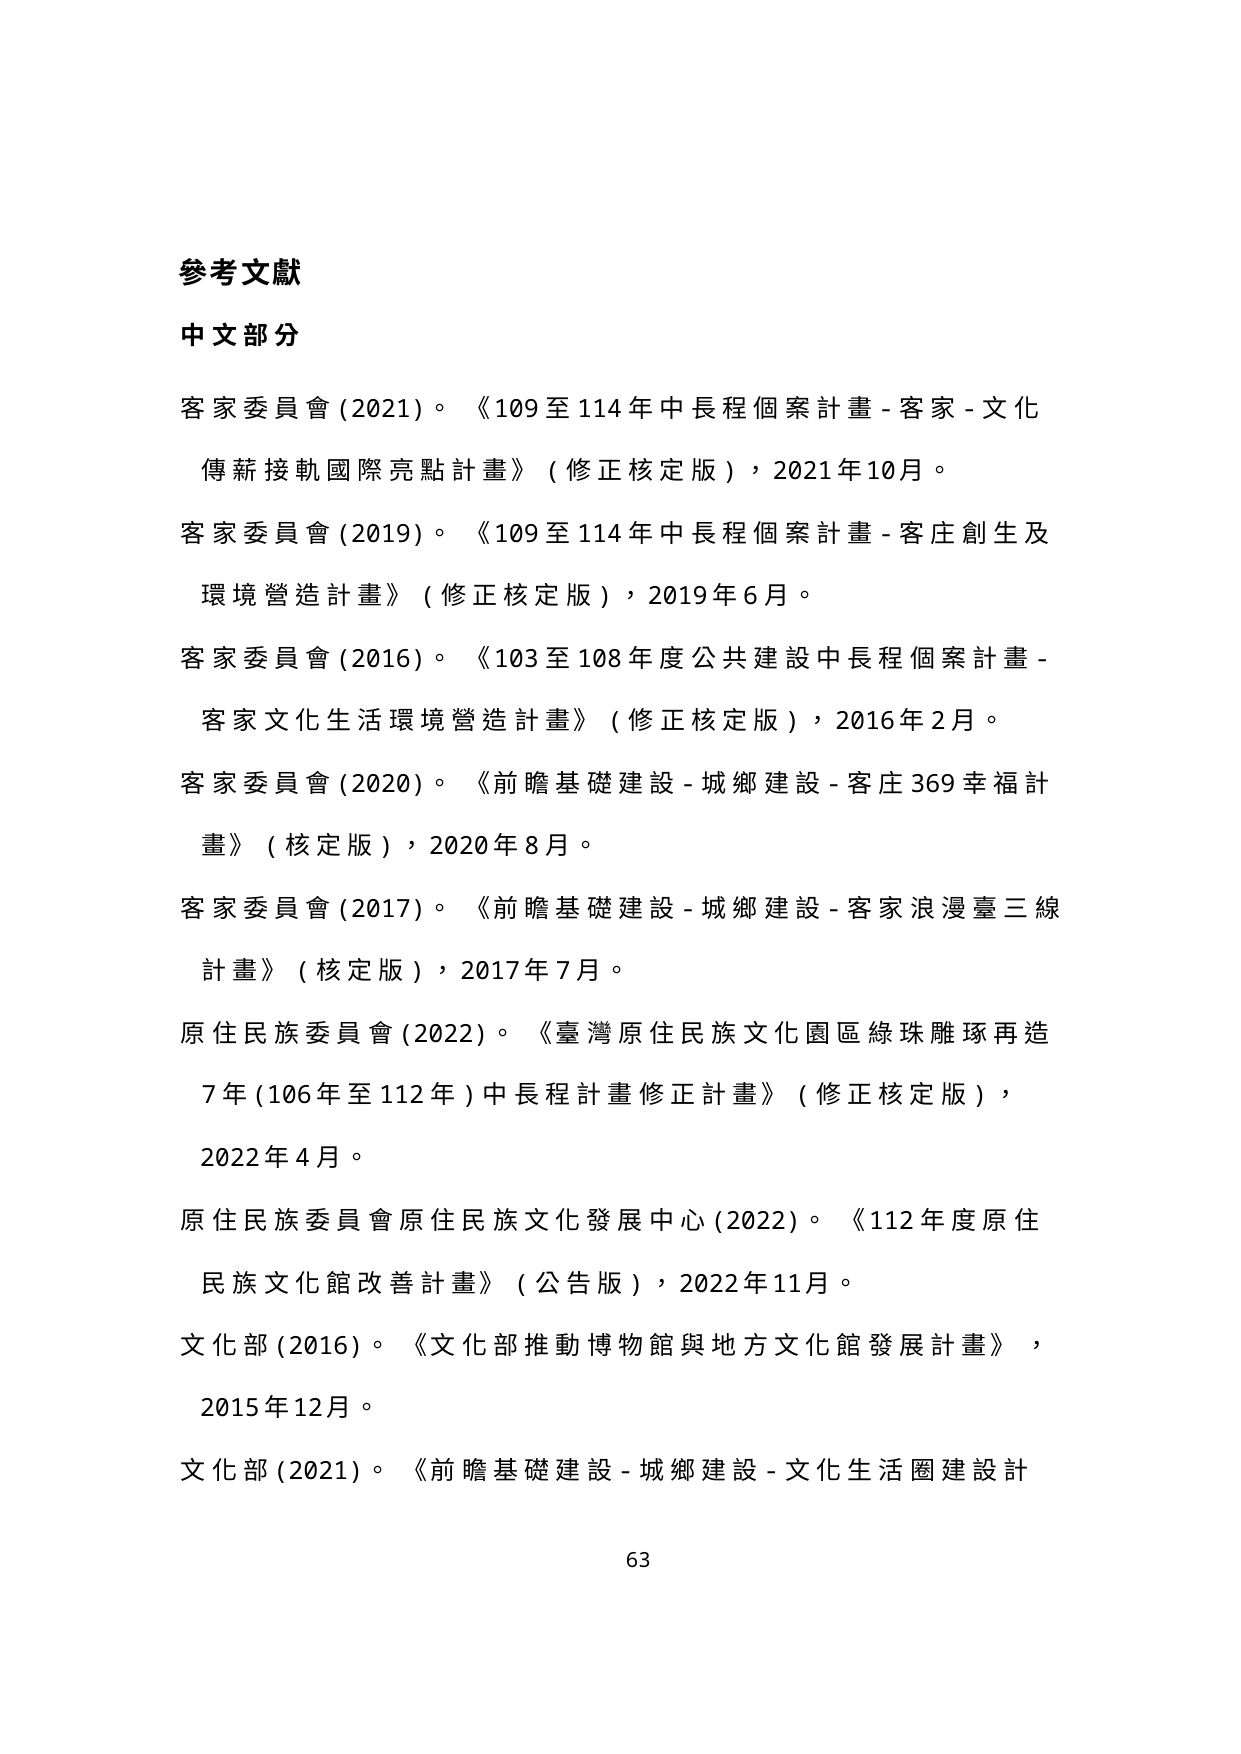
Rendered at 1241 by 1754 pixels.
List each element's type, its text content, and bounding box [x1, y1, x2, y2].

text 文化部(2016)。《文化部推動博物館與地方文化館發展計畫》，2015年12月。 [177, 1292, 1063, 1417]
text 文化部(2021)。《前瞻基礎建設-城鄉建設-文化生活圈建設計 [177, 1417, 1063, 1479]
text 客家委員會(2020)。《前瞻基礎建設-城鄉建設-客庄369幸福計畫》(核定版)，2020年8月。 [177, 729, 1063, 854]
text 客家委員會(2021)。《109至114年中長程個案計畫-客家-文化傳薪接軌國際亮點計畫》(修正核定版)，2021年10月。 [177, 354, 1063, 479]
text 客家委員會(2017)。《前瞻基礎建設-城鄉建設-客家浪漫臺三線計畫》(核定版)，2017年7月。 [177, 854, 1063, 979]
text 參考文獻 [177, 229, 1063, 292]
text 客家委員會(2016)。《103至108年度公共建設中長程個案計畫-客家文化生活環境營造計畫》(修正核定版)，2016年2月。 [177, 604, 1063, 729]
text 原住民族委員會原住民族文化發展中心(2022)。《112年度原住民族文化館改善計畫》(公告版)，2022年11月。 [177, 1167, 1063, 1292]
text 原住民族委員會(2022)。《臺灣原住民族文化園區綠珠雕琢再造7年(106年至112年)中長程計畫修正計畫》(修正核定版)，2022年4月。 [177, 979, 1063, 1167]
text 中文部分 [177, 292, 1063, 354]
text 客家委員會(2019)。《109至114年中長程個案計畫-客庄創生及環境營造計畫》(修正核定版)，2019年6月。 [177, 479, 1063, 604]
